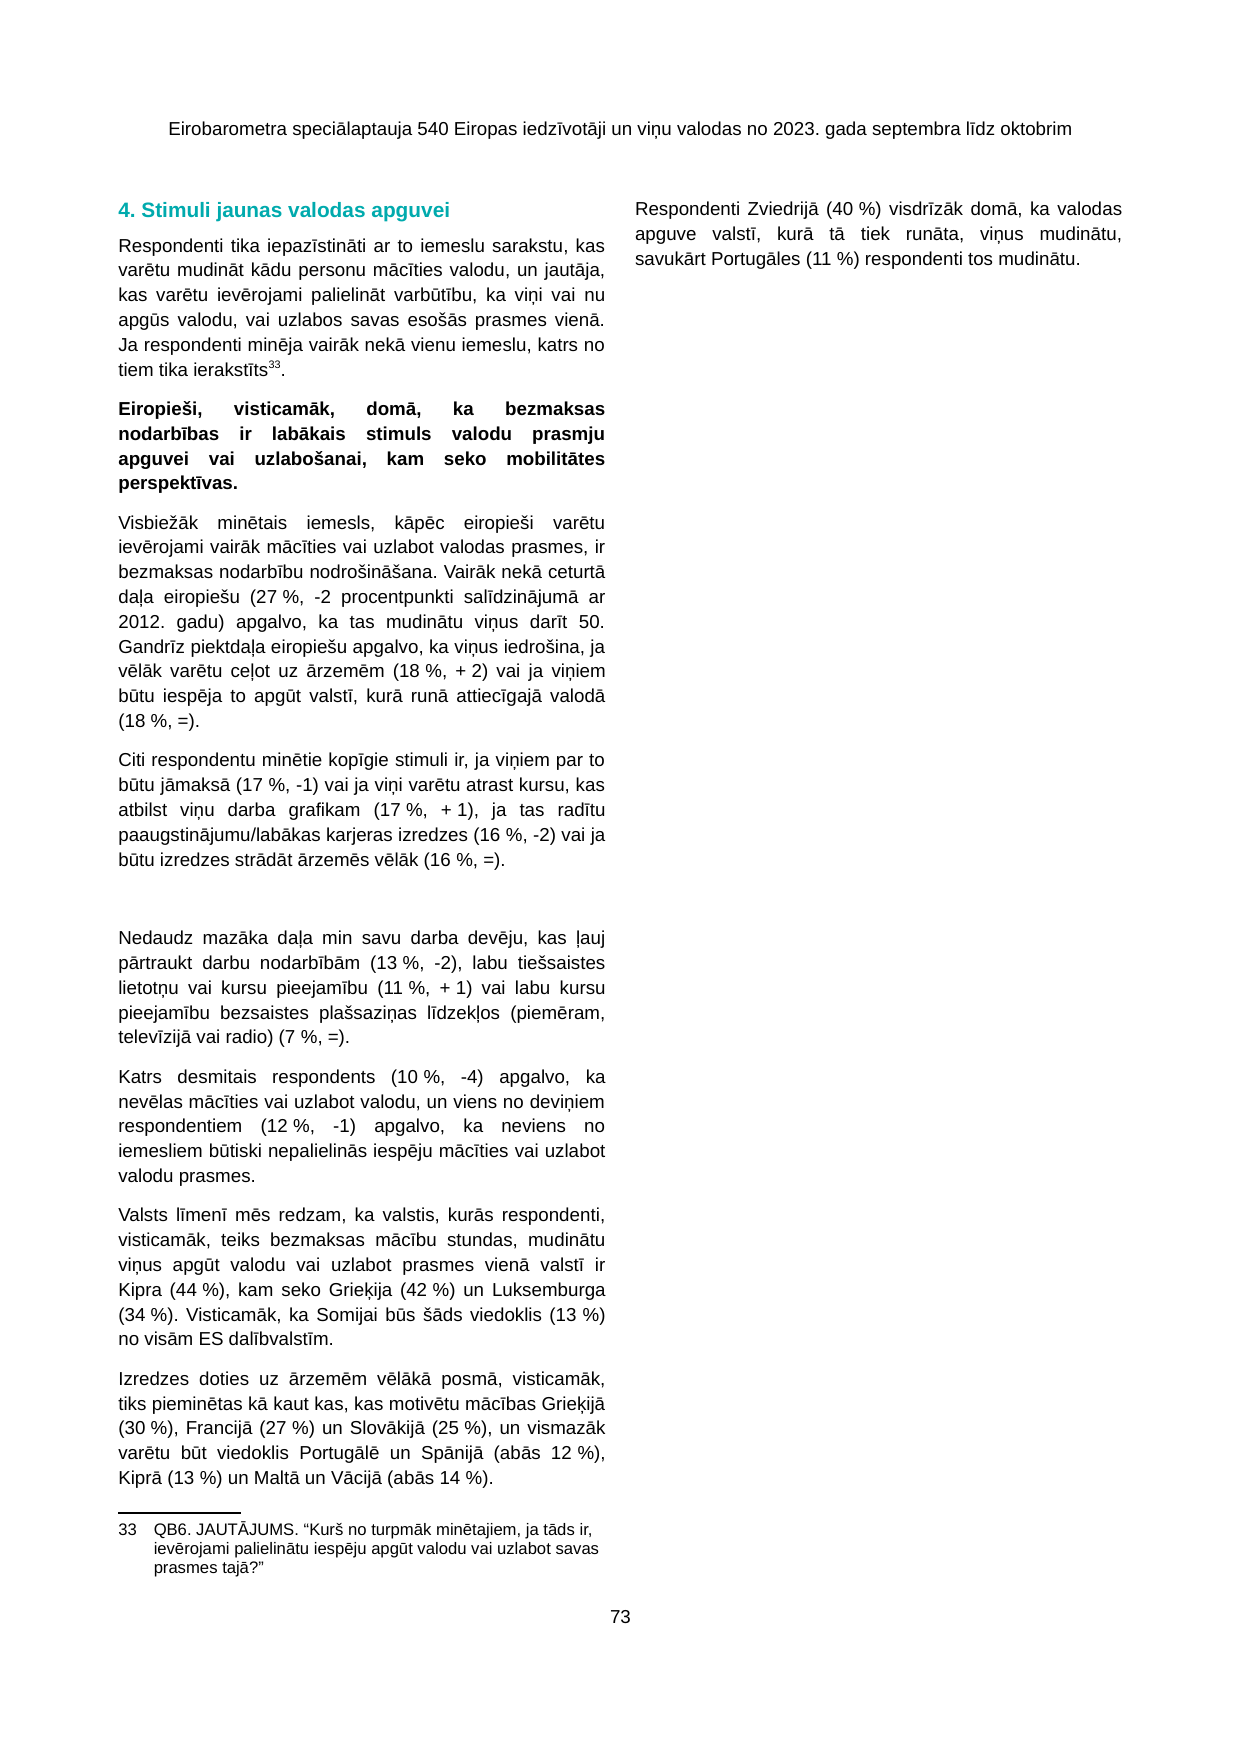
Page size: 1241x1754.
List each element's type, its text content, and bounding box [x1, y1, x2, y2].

text Respondenti Zviedrijā (40 %) visdrīzāk domā, ka valodas apguve valstī, kurā tā tiek runāta, viņus mudinātu, savukārt Portugāles (11 %) respondenti tos mudinātu. [635, 198, 1122, 269]
text Visbiežāk minētais iemesls, kāpēc eiropieši varētu ievērojami vairāk mācīties vai uzlabot valodas prasmes, ir bezmaksas nodarbību nodrošināšana. Vairāk nekā ceturtā daļa eiropiešu (27 %, -2 procentpunkti salīdzinājumā ar 2012. gadu) apgalvo, ka tas mudinātu viņus darīt 50. Gandrīz piektdaļa eiropiešu apgalvo, ka viņus iedrošina, ja vēlāk varētu ceļot uz ārzemēm (18 %, + 2) vai ja viņiem būtu iespēja to apgūt valstī, kurā runā attiecīgajā valodā (18 %, =). [118, 511, 605, 731]
text Valsts līmenī mēs redzam, ka valstis, kurās respondenti, visticamāk, teiks bezmaksas mācību stundas, mudinātu viņus apgūt valodu vai uzlabot prasmes vienā valstī ir Kipra (44 %), kam seko Grieķija (42 %) un Luksemburga (34 %). Visticamāk, ka Somijai būs šāds viedoklis (13 %) no visām ES dalībvalstīm. [118, 1204, 605, 1350]
text Eiropieši, visticamāk, domā, ka bezmaksas nodarbības ir labākais stimuls valodu prasmju apguvei vai uzlabošanai, kam seko mobilitātes perspektīvas. [118, 398, 605, 494]
text Respondenti tika iepazīstināti ar to iemeslu sarakstu, kas varētu mudināt kādu personu mācīties valodu, un jautāja, kas varētu ievērojami palielināt varbūtību, ka viņi vai nu apgūs valodu, vai uzlabos savas esošās prasmes vienā. Ja respondenti minēja vairāk nekā vienu iemeslu, katrs no tiem tika ierakstīts. [118, 234, 605, 380]
text Nedaudz mazāka daļa min savu darba devēju, kas ļauj pārtraukt darbu nodarbībām (13 %, -2), labu tiešsaistes lietotņu vai kursu pieejamību (11 %, + 1) vai labu kursu pieejamību bezsaistes plašsaziņas līdzekļos (piemēram, televīzijā vai radio) (7 %, =). [118, 927, 605, 1048]
text Citi respondentu minētie kopīgie stimuli ir, ja viņiem par to būtu jāmaksā (17 %, -1) vai ja viņi varētu atrast kursu, kas atbilst viņu darba grafikam (17 %, + 1), ja tas radītu paaugstinājumu/labākas karjeras izredzes (16 %, -2) vai ja būtu izredzes strādāt ārzemēs vēlāk (16 %, =). [118, 749, 605, 870]
text QB6. JAUTĀJUMS. “Kurš no turpmāk minētajiem, ja tāds ir, ievērojami palielinātu iespēju apgūt valodu vai uzlabot savas prasmes tajā?” [118, 1519, 605, 1577]
subtitle 4. Stimuli jaunas valodas apguvei [118, 198, 605, 222]
text Izredzes doties uz ārzemēm vēlākā posmā, visticamāk, tiks pieminētas kā kaut kas, kas motivētu mācības Grieķijā (30 %), Francijā (27 %) un Slovākijā (25 %), un vismazāk varētu būt viedoklis Portugālē un Spānijā (abās 12 %), Kiprā (13 %) un Maltā un Vācijā (abās 14 %). [118, 1367, 605, 1488]
text Katrs desmitais respondents (10 %, -4) apgalvo, ka nevēlas mācīties vai uzlabot valodu, un viens no deviņiem respondentiem (12 %, -1) apgalvo, ka neviens no iemesliem būtiski nepalielinās iespēju mācīties vai uzlabot valodu prasmes. [118, 1066, 605, 1186]
